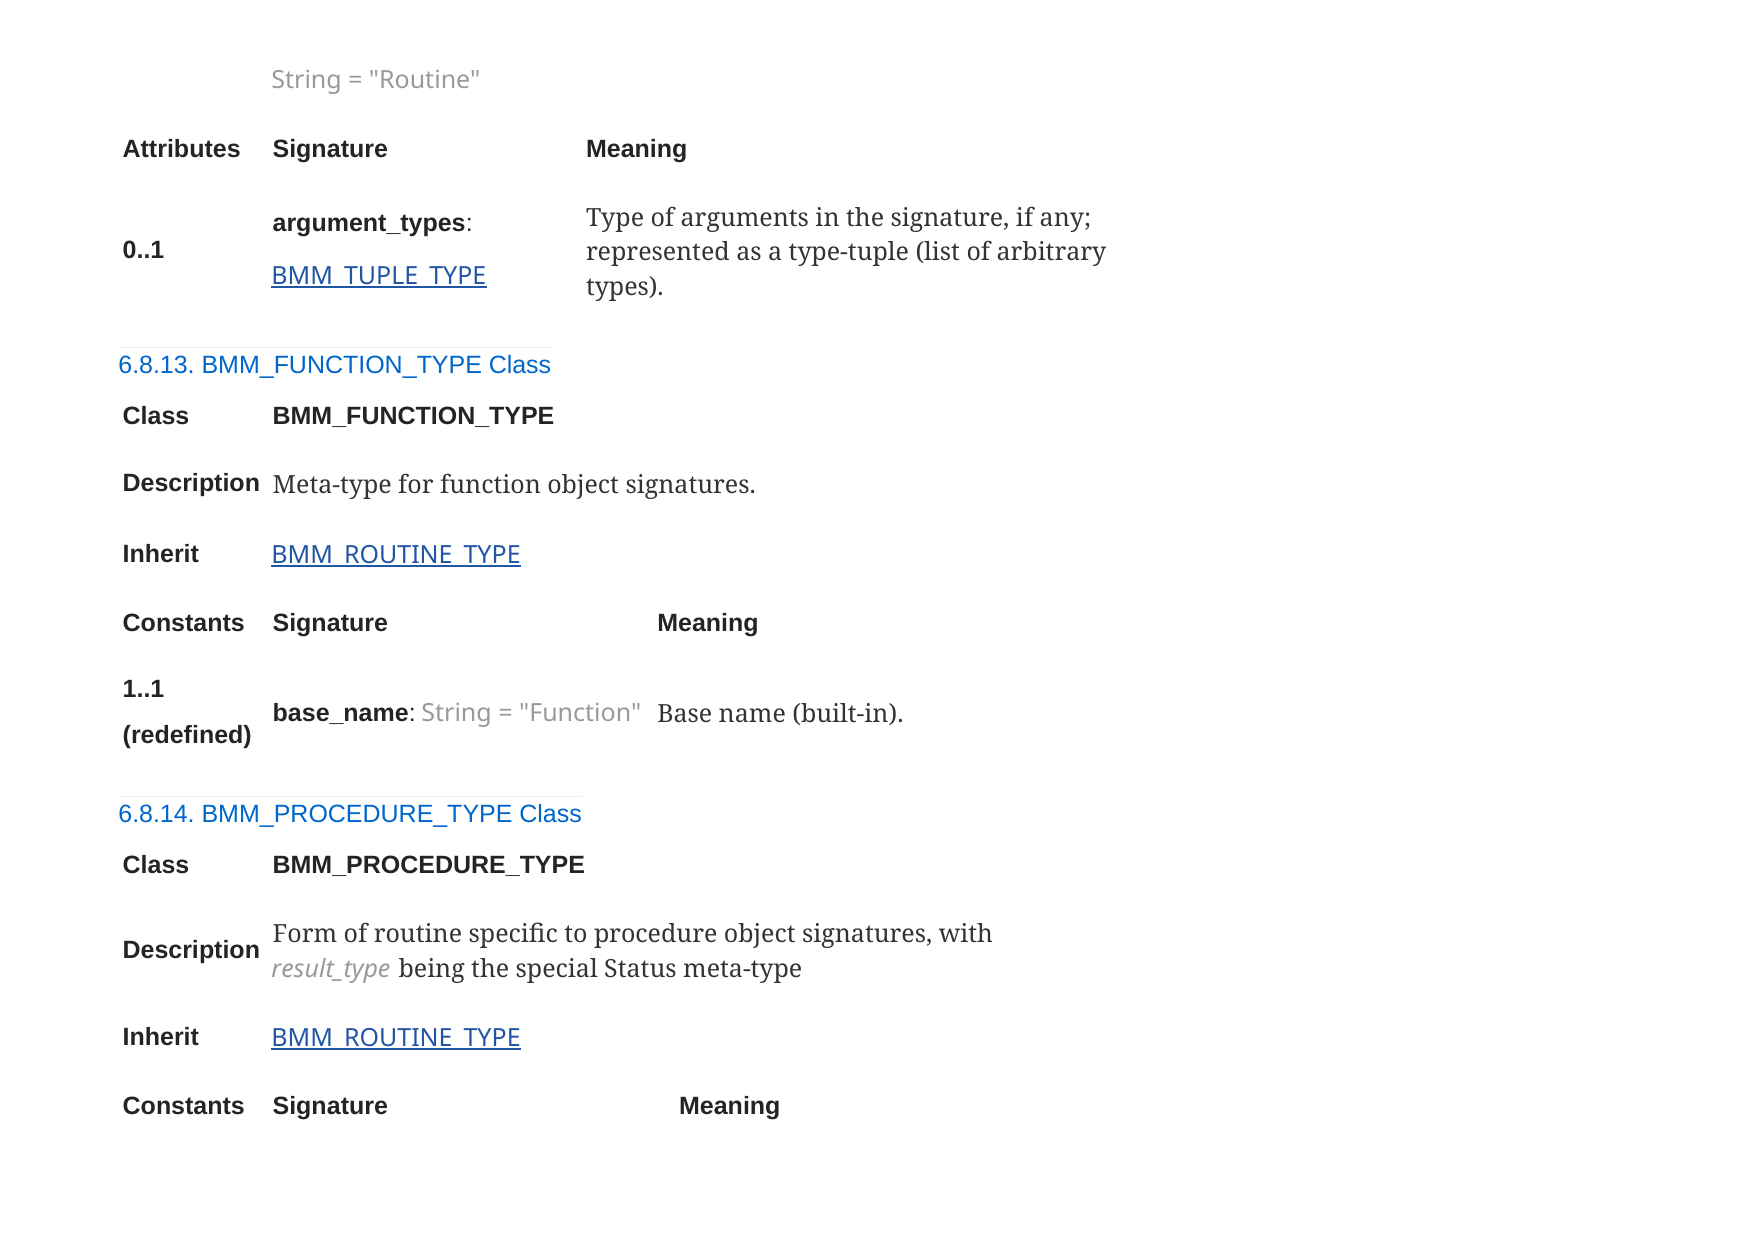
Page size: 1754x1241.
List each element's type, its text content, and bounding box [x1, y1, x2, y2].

table_cell Inherit [118, 1017, 268, 1088]
table_cell Meta-type for function object signatures. [268, 464, 915, 533]
table_cell Meaning [675, 1088, 1012, 1155]
table_cell Constants [118, 605, 268, 671]
table_cell Description [118, 464, 268, 533]
table_cell 0..1 [118, 197, 268, 334]
table_cell Form of routine specific to procedure object signatures, with result_type being the special Status meta-type [268, 913, 1012, 1017]
table_cell Constants [118, 1088, 268, 1155]
table_cell Description [118, 913, 268, 1017]
table_cell base_name: String = "Function" [268, 671, 653, 784]
table_cell Base name (built-in). [653, 671, 915, 784]
table_cell Type of arguments in the signature, if any; represented as a type-tuple (list of arbitrary types). [582, 197, 1181, 334]
table_cell BMM_ROUTINE_TYPE [268, 534, 915, 605]
subtitle 6.8.13. BMM_FUNCTION_TYPE Class [118, 347, 1695, 379]
table_cell Meaning [582, 131, 1181, 197]
table_cell BMM_ROUTINE_TYPE [268, 1017, 1012, 1088]
table_cell Signature [268, 1088, 674, 1155]
table_cell Signature [268, 131, 582, 197]
subtitle 6.8.14. BMM_PROCEDURE_TYPE Class [118, 796, 1695, 828]
table_cell Signature [268, 605, 653, 671]
table_cell base_name: String = "Routine" [268, 59, 582, 131]
table_header BMM_FUNCTION_TYPE [268, 398, 915, 464]
table_header Class [118, 847, 268, 913]
table_header BMM_PROCEDURE_TYPE [268, 847, 1012, 913]
table_cell Inherit [118, 534, 268, 605]
table_cell Attributes [118, 131, 268, 197]
table_cell argument_types: BMM_TUPLE_TYPE [268, 197, 582, 334]
table_header Class [118, 398, 268, 464]
table_cell 1..1 (redefined) [118, 671, 268, 784]
table_cell 1..1 (redefined) [118, 59, 268, 131]
table_cell Base name (built-in). [582, 59, 1181, 131]
table_cell Meaning [653, 605, 915, 671]
